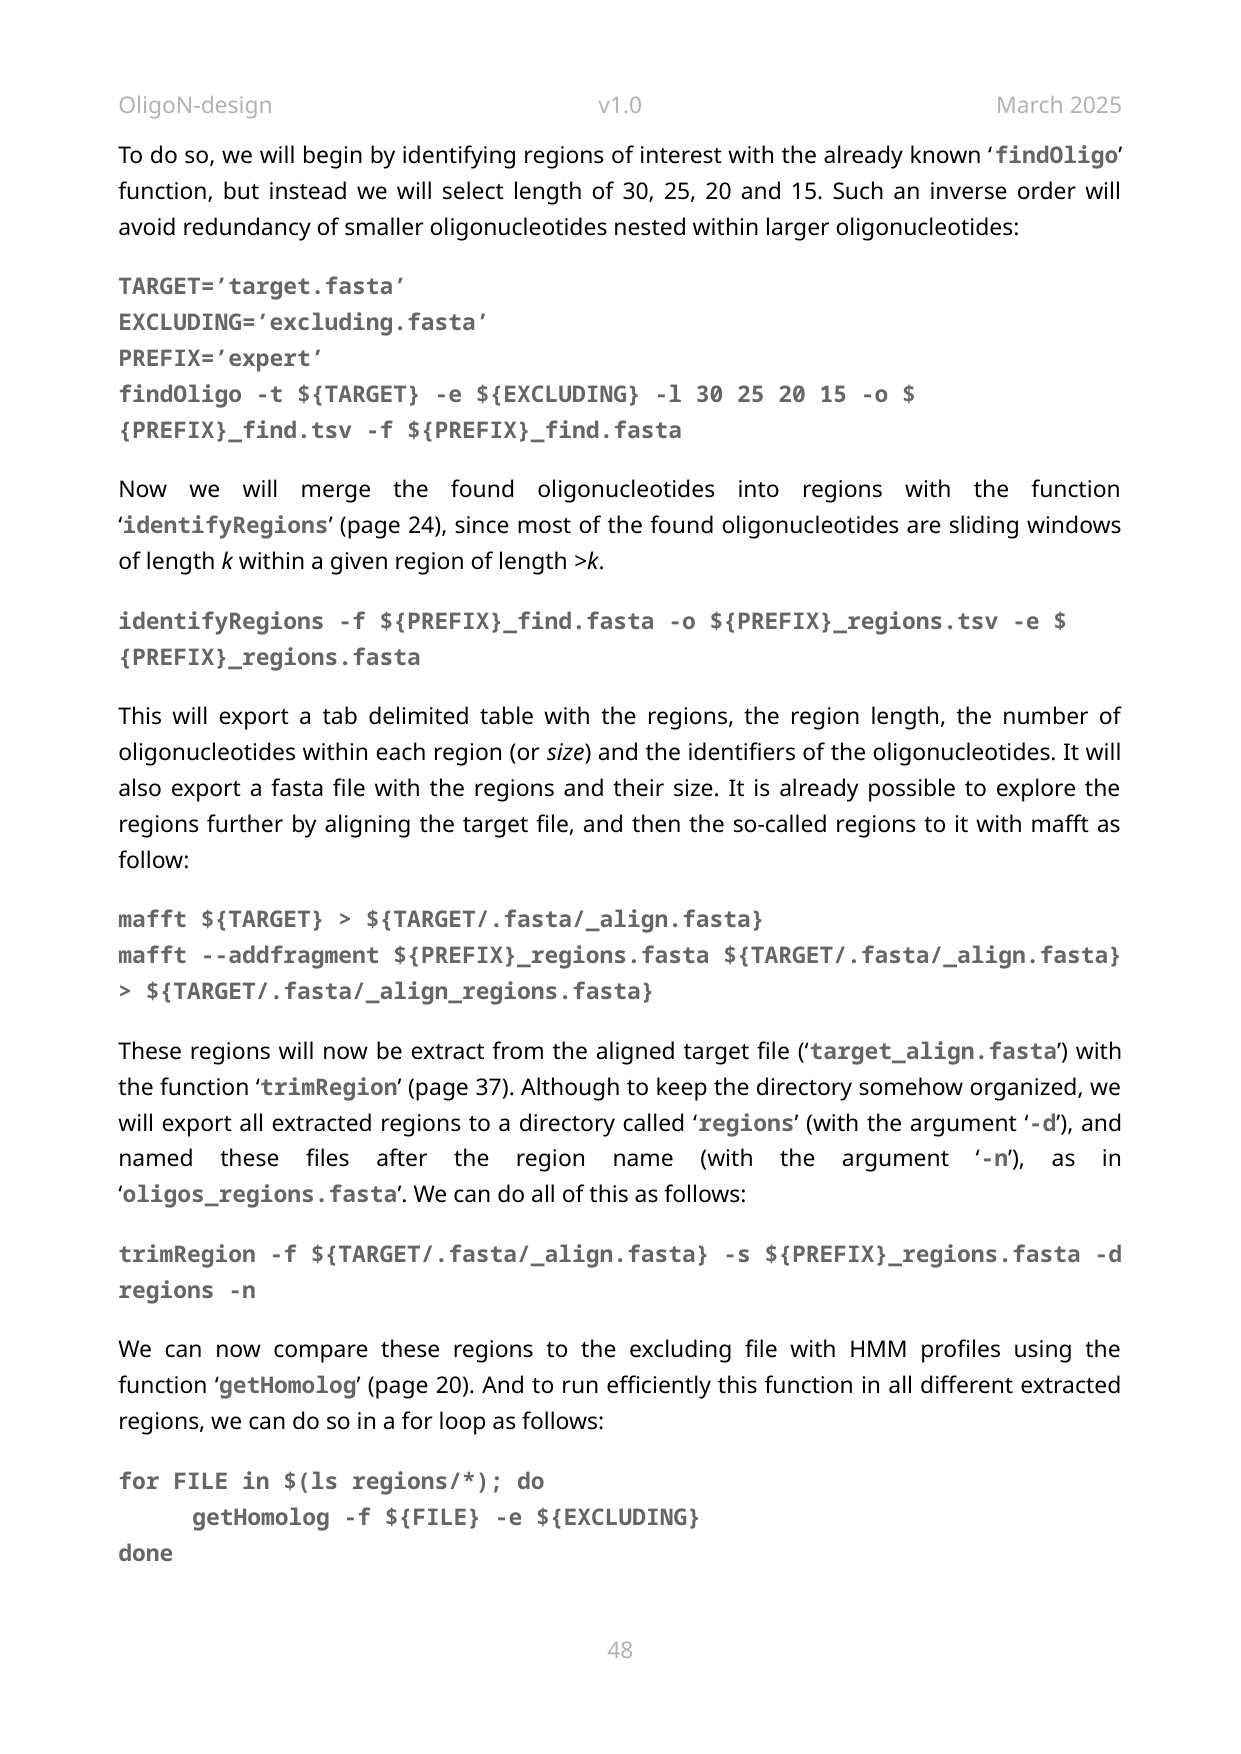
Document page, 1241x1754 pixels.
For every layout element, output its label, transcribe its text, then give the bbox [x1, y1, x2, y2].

text Now we will merge the found oligonucleotides into regions with the function ‘identifyRegions’ (page 24), since most of the found oligonucleotides are sliding windows of length k within a given region of length >k. [118, 473, 1122, 576]
text trimRegion -f ${TARGET/.fasta/_align.fasta} -s ${PREFIX}_regions.fasta -d regions -n [118, 1238, 1122, 1305]
text getHomolog -f ${FILE} -e ${EXCLUDING} [118, 1501, 1122, 1532]
text findOligo -t ${TARGET} -e ${EXCLUDING} -l 30 25 20 15 -o ${PREFIX}_find.tsv -f ${PREFIX}_find.fasta [118, 378, 1122, 445]
text These regions will now be extract from the aligned target file (‘target_align.fasta’) with the function ‘trimRegion’ (page 36). Although to keep the directory somehow organized, we will export all extracted regions to a directory called ‘regions’ (with the argument ‘-d’), and named these files after the region name (with the argument ‘-n’), as in ‘oligos_regions.fasta’. We can do all of this as follows: [118, 1034, 1122, 1209]
text mafft --addfragment ${PREFIX}_regions.fasta ${TARGET/.fasta/_align.fasta} > ${TARGET/.fasta/_align_regions.fasta} [118, 939, 1122, 1006]
text To do so, we will begin by identifying regions of interest with the already known ‘findOligo’ function, but instead we will select length of 30, 25, 20 and 15. Such an inverse order will avoid redundancy of smaller oligonucleotides nested within larger oligonucleotides: [118, 139, 1122, 242]
text done [118, 1536, 1122, 1568]
text This will export a tab delimited table with the regions, the region length, the number of oligonucleotides within each region (or size) and the identifiers of the oligonucleotides. It will also export a fasta file with the regions and their size. It is already possible to explore the regions further by aligning the target file, and then the so-called regions to it with mafft as follow: [118, 700, 1122, 875]
text identifyRegions -f ${PREFIX}_find.fasta -o ${PREFIX}_regions.tsv -e ${PREFIX}_regions.fasta [118, 604, 1122, 672]
text mafft ${TARGET} > ${TARGET/.fasta/_align.fasta} [118, 903, 1122, 934]
text TARGET=’target.fasta’ EXCLUDING=’excluding.fasta’ PREFIX=’expert’ [118, 270, 1122, 373]
text for FILE in $(ls regions/*); do [118, 1464, 1122, 1496]
text We can now compare these regions to the excluding file with HMM profiles using the function ‘getHomolog’ (page 20). And to run efficiently this function in all different extracted regions, we can do so in a for loop as follows: [118, 1333, 1122, 1436]
